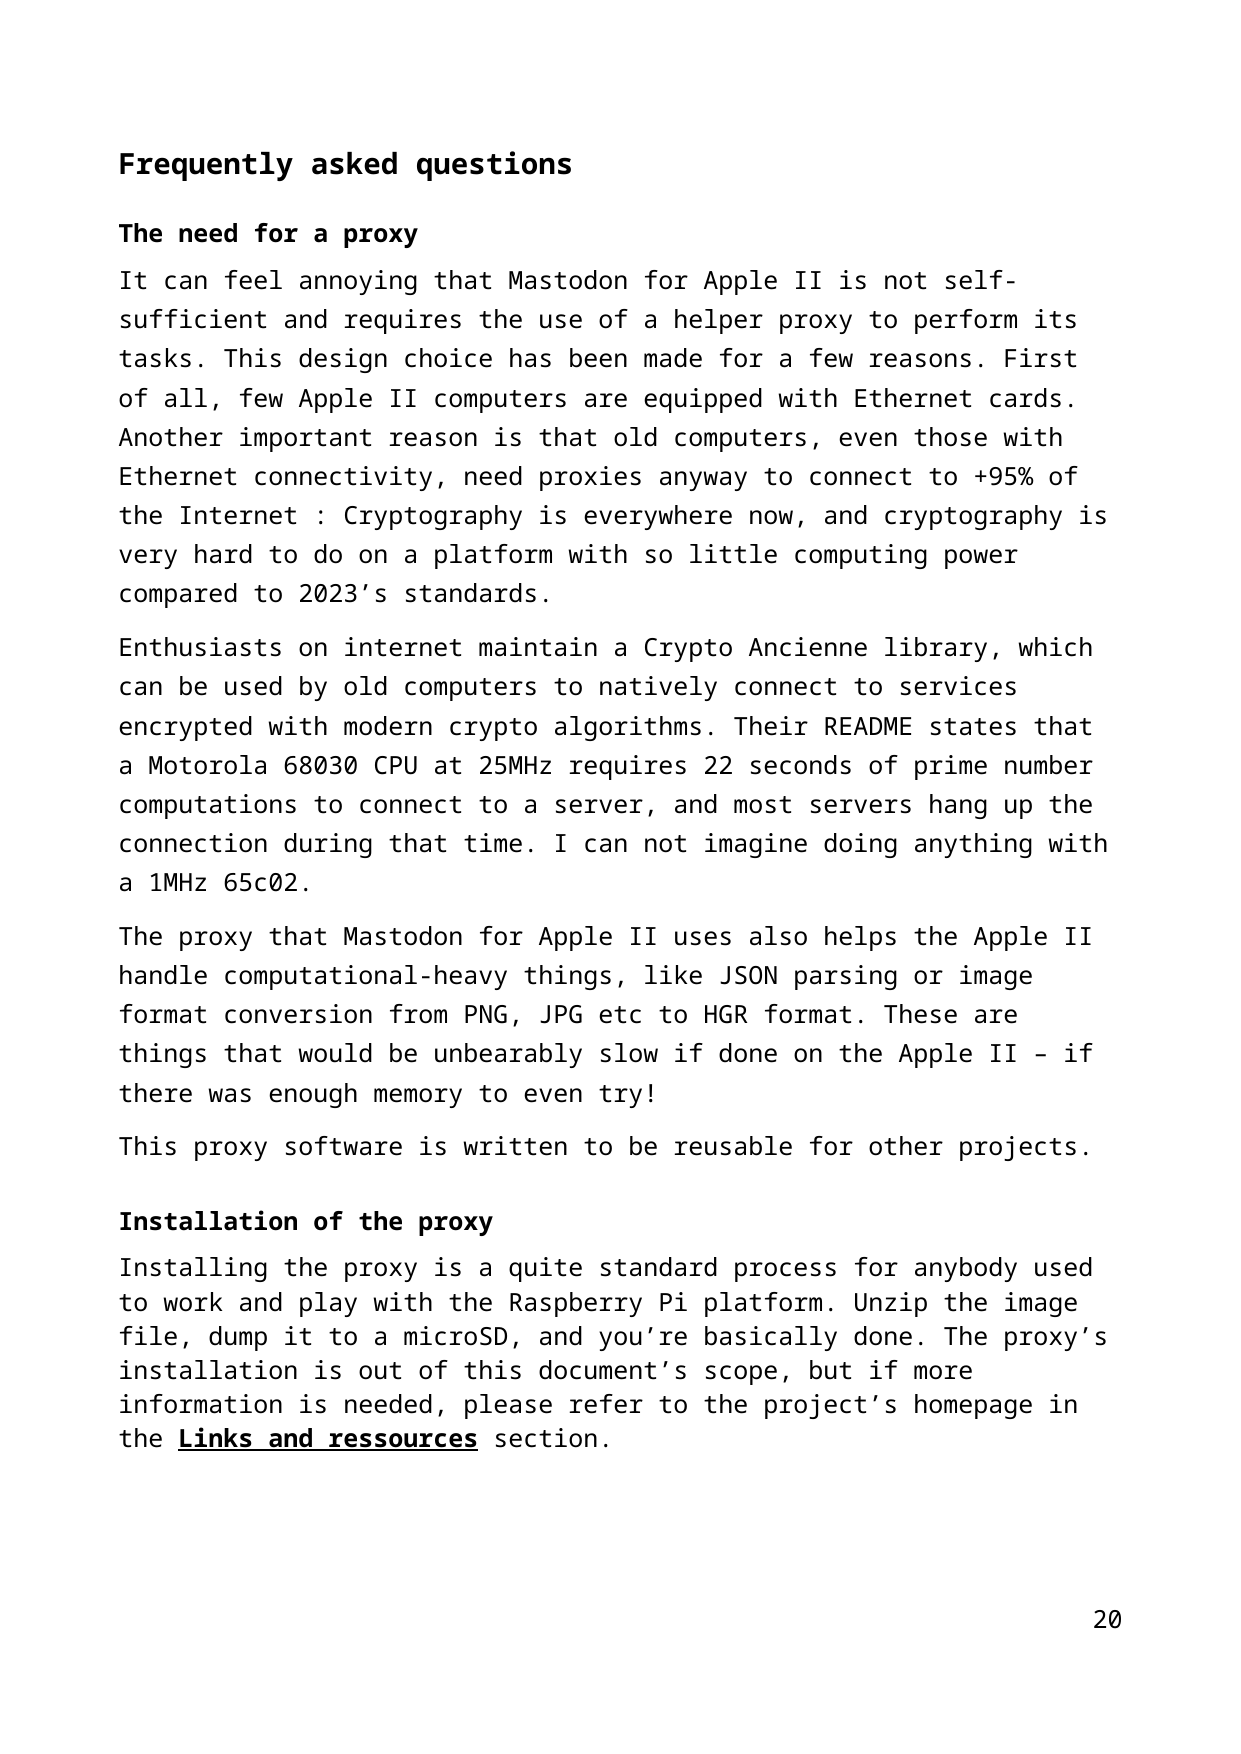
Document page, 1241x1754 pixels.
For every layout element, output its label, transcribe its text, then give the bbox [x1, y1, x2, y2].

text Enthusiasts on internet maintain a Crypto Ancienne library, which can be used by old computers to natively connect to services encrypted with modern crypto algorithms. Their README states that a Motorola 68030 CPU at 25MHz requires 22 seconds of prime number computations to connect to a server, and most servers hang up the connection during that time. I can not imagine doing anything with a 1MHz 65c02. [118, 630, 1122, 899]
subtitle Frequently asked questions [118, 143, 1122, 183]
text It can feel annoying that Mastodon for Apple II is not self-sufficient and requires the use of a helper proxy to perform its tasks. This design choice has been made for a few reasons. First of all, few Apple II computers are equipped with Ethernet cards. Another important reason is that old computers, even those with Ethernet connectivity, need proxies anyway to connect to +95% of the Internet : Cryptography is everywhere now, and cryptography is very hard to do on a platform with so little computing power compared to 2023’s standards. [118, 263, 1122, 610]
text This proxy software is written to be reusable for other projects. [118, 1129, 1122, 1163]
text The proxy that Mastodon for Apple II uses also helps the Apple II handle computational-heavy things, like JSON parsing or image format conversion from PNG, JPG etc to HGR format. These are things that would be unbearably slow if done on the Apple II – if there was enough memory to even try! [118, 918, 1122, 1109]
subtitle The need for a proxy [118, 216, 1122, 250]
text Installing the proxy is a quite standard process for anybody used to work and play with the Raspberry Pi platform. Unzip the image file, dump it to a microSD, and you’re basically done. The proxy’s installation is out of this document’s scope, but if more information is needed, please refer to the project’s homepage in the Links and ressources section. [118, 1250, 1122, 1454]
subtitle Installation of the proxy [118, 1203, 1122, 1238]
